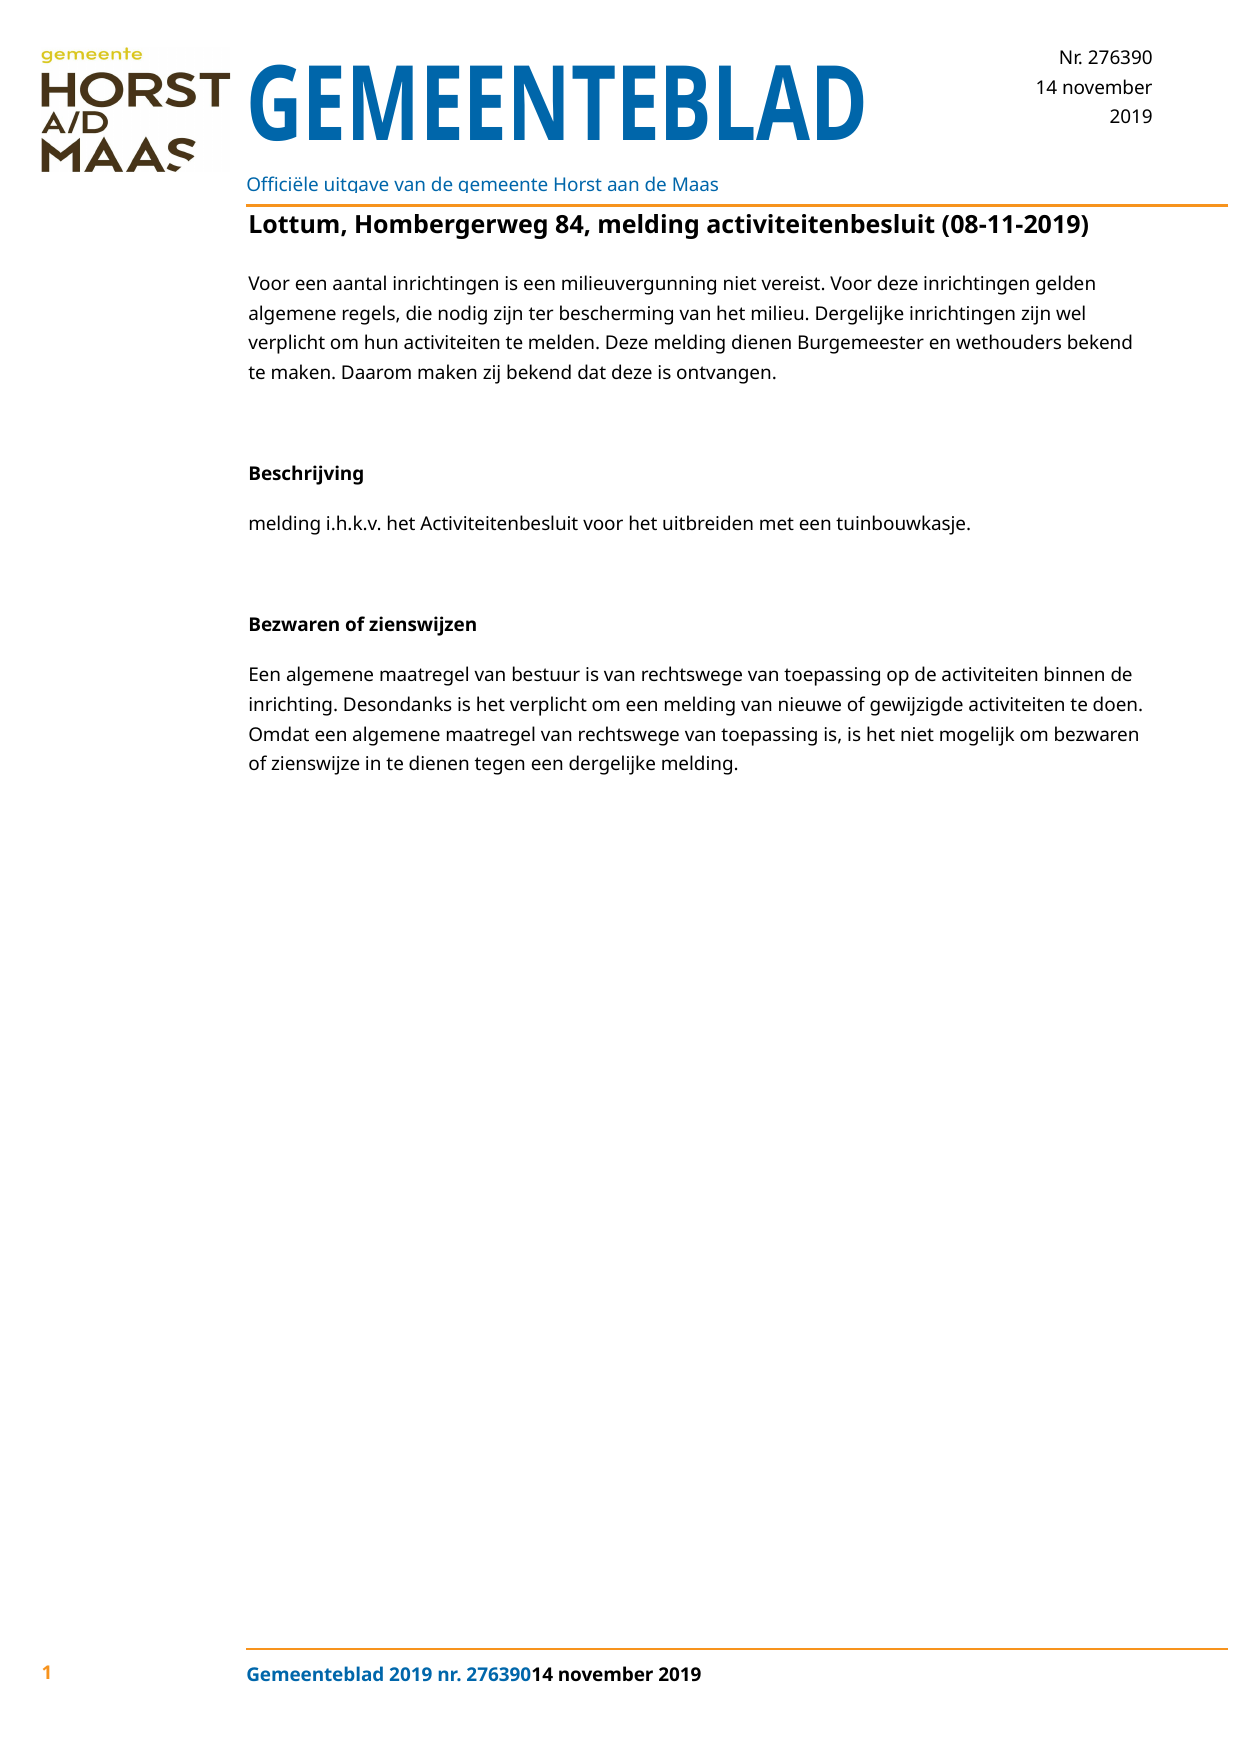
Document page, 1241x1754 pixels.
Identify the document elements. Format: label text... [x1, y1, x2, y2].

text Lottum, Hombergerweg 84, melding activiteitenbesluit (08-11-2019) [248, 207, 1152, 241]
text Een algemene maatregel van bestuur is van rechtswege van toepassing op de activiteiten binnen de inrichting. Desondanks is het verplicht om een melding van nieuwe of gewijzigde activiteiten te doen. Omdat een algemene maatregel van rechtswege van toepassing is, is het niet mogelijk om bezwaren of zienswijze in te dienen tegen een dergelijke melding. [248, 662, 1152, 776]
text Bezwaren of zienswijzen [248, 611, 1152, 637]
text melding i.h.k.v. het Activiteitenbesluit voor het uitbreiden met een tuinbouwkasje. [248, 510, 1152, 536]
picture [41, 47, 231, 172]
text Voor een aantal inrichtingen is een milieuvergunning niet vereist. Voor deze inrichtingen gelden algemene regels, die nodig zijn ter bescherming van het milieu. Dergelijke inrichtingen zijn wel verplicht om hun activiteiten te melden. Deze melding dienen Burgemeester en wethouders bekend te maken. Daarom maken zij bekend dat deze is ontvangen. [248, 270, 1152, 385]
text Beschrijving [248, 460, 1152, 486]
